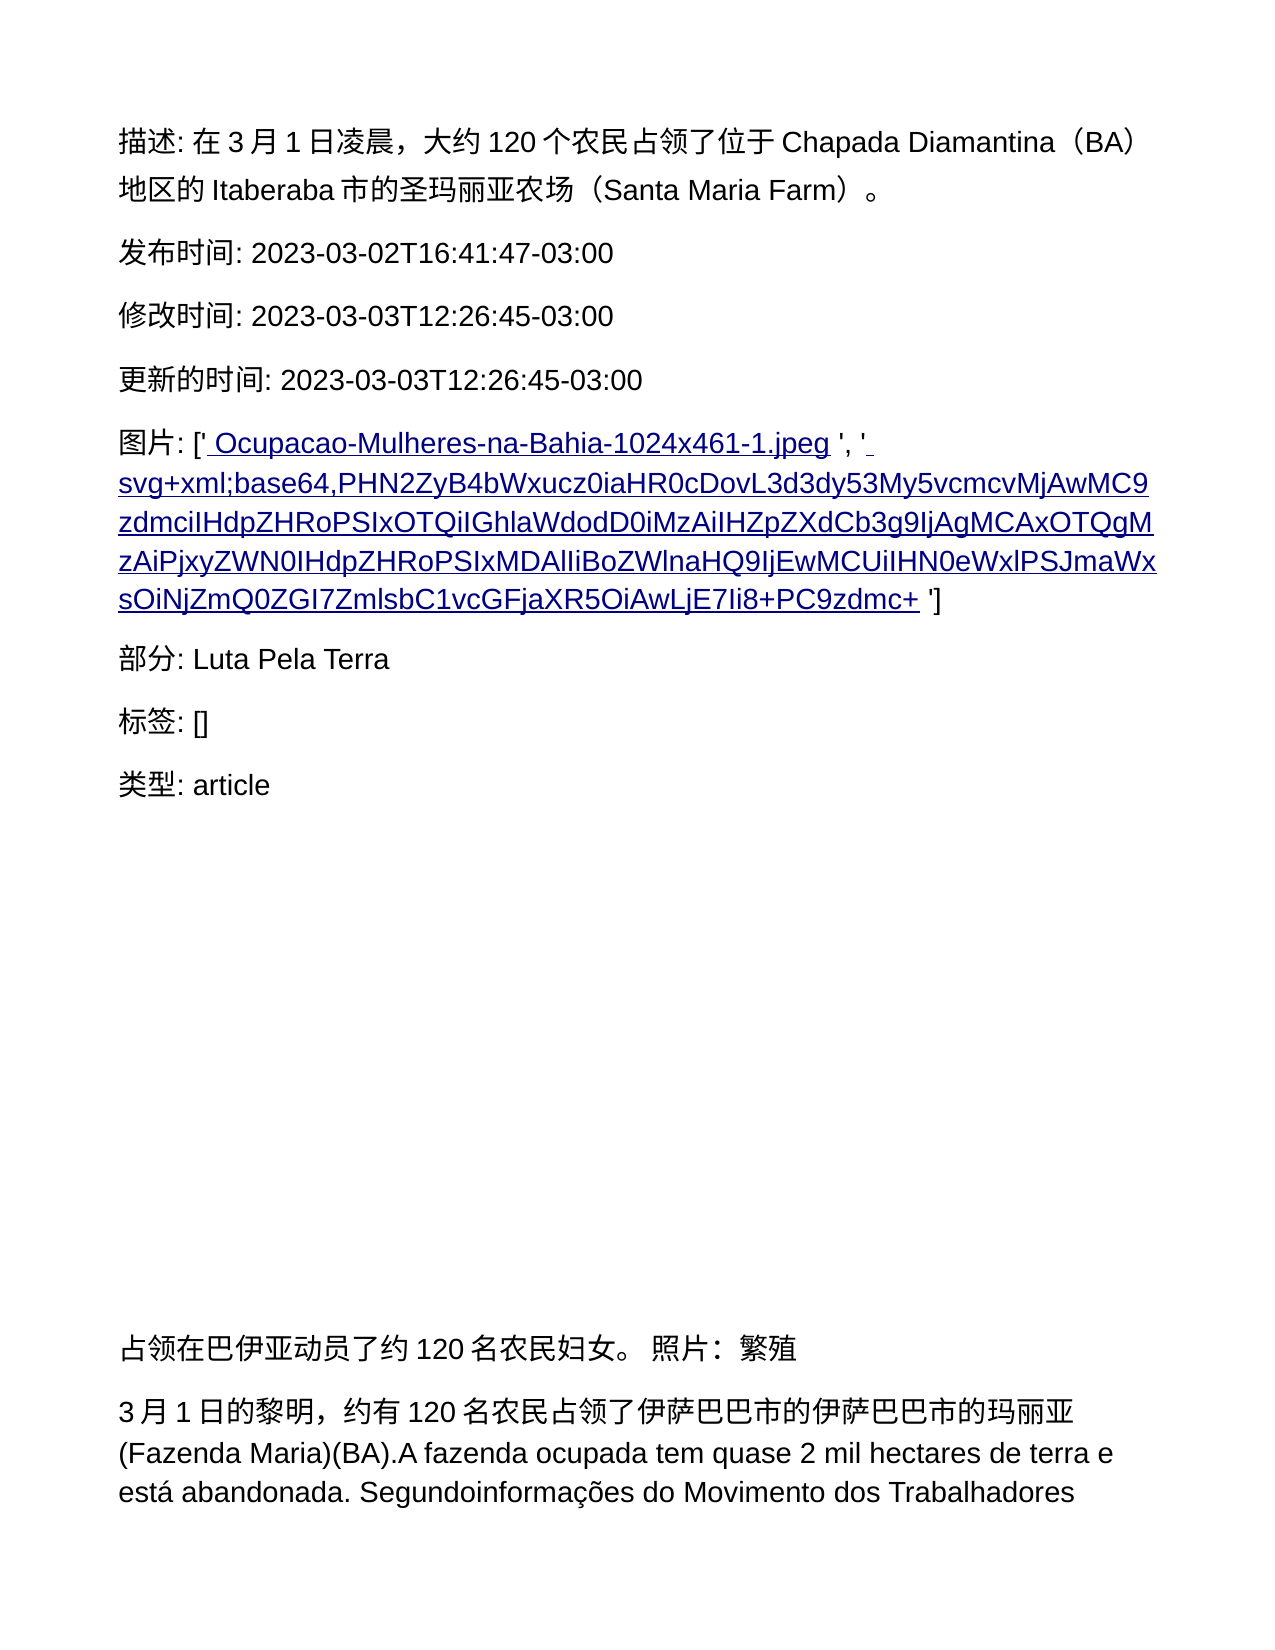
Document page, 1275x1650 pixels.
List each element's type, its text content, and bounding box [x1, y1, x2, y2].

text 3月1日的黎明，约有120名农民占领了伊萨巴巴市的伊萨巴巴市的玛丽亚(Fazenda Maria)(BA).A fazenda ocupada tem quase 2 mil hectares de terra e está abandonada. Segundoinformações do Movimento dos Trabalhadores [118, 1389, 1157, 1508]
text 更新的时间: 2023-03-03T12:26:45-03:00 [118, 356, 1157, 398]
text 修改时间: 2023-03-03T12:26:45-03:00 [118, 293, 1157, 335]
text 类型: article [118, 761, 1157, 804]
text 占领在巴伊亚动员了约120名农民妇女。 照片：繁殖 [118, 824, 1157, 1368]
text 标签: [] [118, 698, 1157, 741]
text 描述: 在3月1日凌晨，大约120个农民占领了位于Chapada Diamantina（BA）地区的Itaberaba市的圣玛丽亚农场（Santa Maria Farm）。 [118, 118, 1157, 209]
text 发布时间: 2023-03-02T16:41:47-03:00 [118, 230, 1157, 272]
text sOiNjZmQ0ZGI7ZmlsbC1vcGFjaXR5OiAwLjE7Ii8+PC9zdmc+ '] [118, 574, 1157, 616]
text 图片: [' Ocupacao-Mulheres-na-Bahia-1024x461-1.jpeg ', ' svg+xml;base64,PHN2ZyB4bWxucz0iaHR0cDovL3d3dy53My5vcmcvMjAwMC9zdmciIHdpZHRoPSIxOTQiIGhlaWdodD0iMzAiIHZpZXdCb3g9IjAgMCAxOTQgMzAiPjxyZWN0IHdpZHRoPSIxMDAlIiBoZWlnaHQ9IjEwMCUiIHN0eWxlPSJmaWx [118, 419, 1157, 573]
text 部分: Luta Pela Terra [118, 635, 1157, 677]
